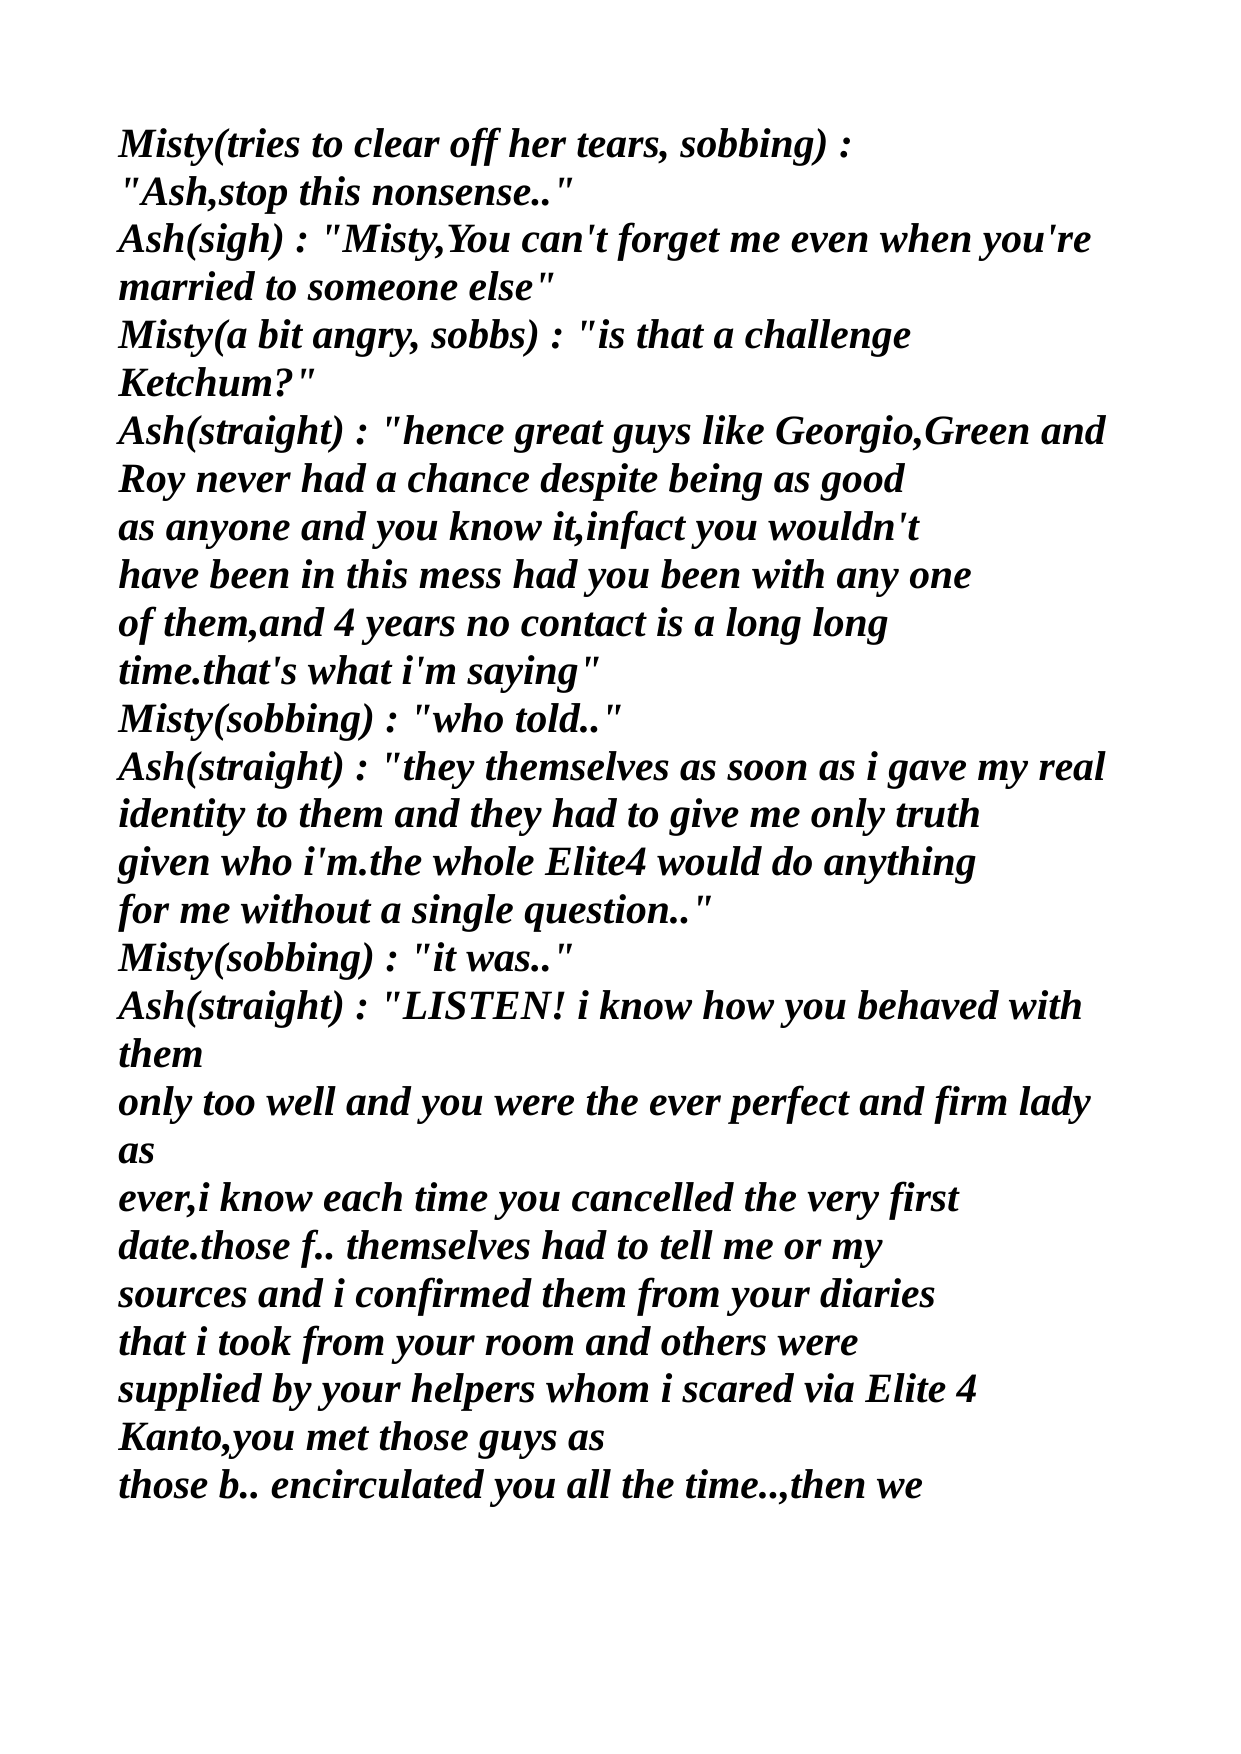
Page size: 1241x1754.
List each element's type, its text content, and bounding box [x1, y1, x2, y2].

text that i took from your room and others were [118, 1316, 1122, 1364]
text Misty(sobbing) : "it was.." [118, 933, 1122, 981]
text Ash(straight) : "LISTEN! i know how you behaved with them [118, 981, 1122, 1076]
text Ash(sigh) : "Misty,You can't forget me even when you're [118, 214, 1122, 262]
text identity to them and they had to give me only truth [118, 789, 1122, 837]
text as anyone and you know it,infact you wouldn't [118, 501, 1122, 549]
text Misty(tries to clear off her tears, sobbing) : [118, 118, 1122, 166]
text time.that's what i'm saying" [118, 645, 1122, 693]
text of them,and 4 years no contact is a long long [118, 597, 1122, 645]
text supplied by your helpers whom i scared via Elite 4 Kanto,you met those guys as [118, 1364, 1122, 1460]
text "Ash,stop this nonsense.." [118, 166, 1122, 214]
text have been in this mess had you been with any one [118, 549, 1122, 597]
text date.those f.. themselves had to tell me or my [118, 1220, 1122, 1268]
text given who i'm.the whole Elite4 would do anything [118, 837, 1122, 885]
text Roy never had a chance despite being as good [118, 453, 1122, 501]
text sources and i confirmed them from your diaries [118, 1268, 1122, 1316]
text only too well and you were the ever perfect and firm lady as [118, 1076, 1122, 1172]
text for me without a single question.." [118, 885, 1122, 933]
text ever,i know each time you cancelled the very first [118, 1172, 1122, 1220]
text Ketchum?" [118, 358, 1122, 406]
text Misty(a bit angry, sobbs) : "is that a challenge [118, 310, 1122, 358]
text those b.. encirculated you all the time..,then we [118, 1460, 1122, 1508]
text Ash(straight) : "they themselves as soon as i gave my real [118, 741, 1122, 789]
text Ash(straight) : "hence great guys like Georgio,Green and [118, 406, 1122, 453]
text Misty(sobbing) : "who told.." [118, 693, 1122, 741]
text married to someone else" [118, 262, 1122, 310]
